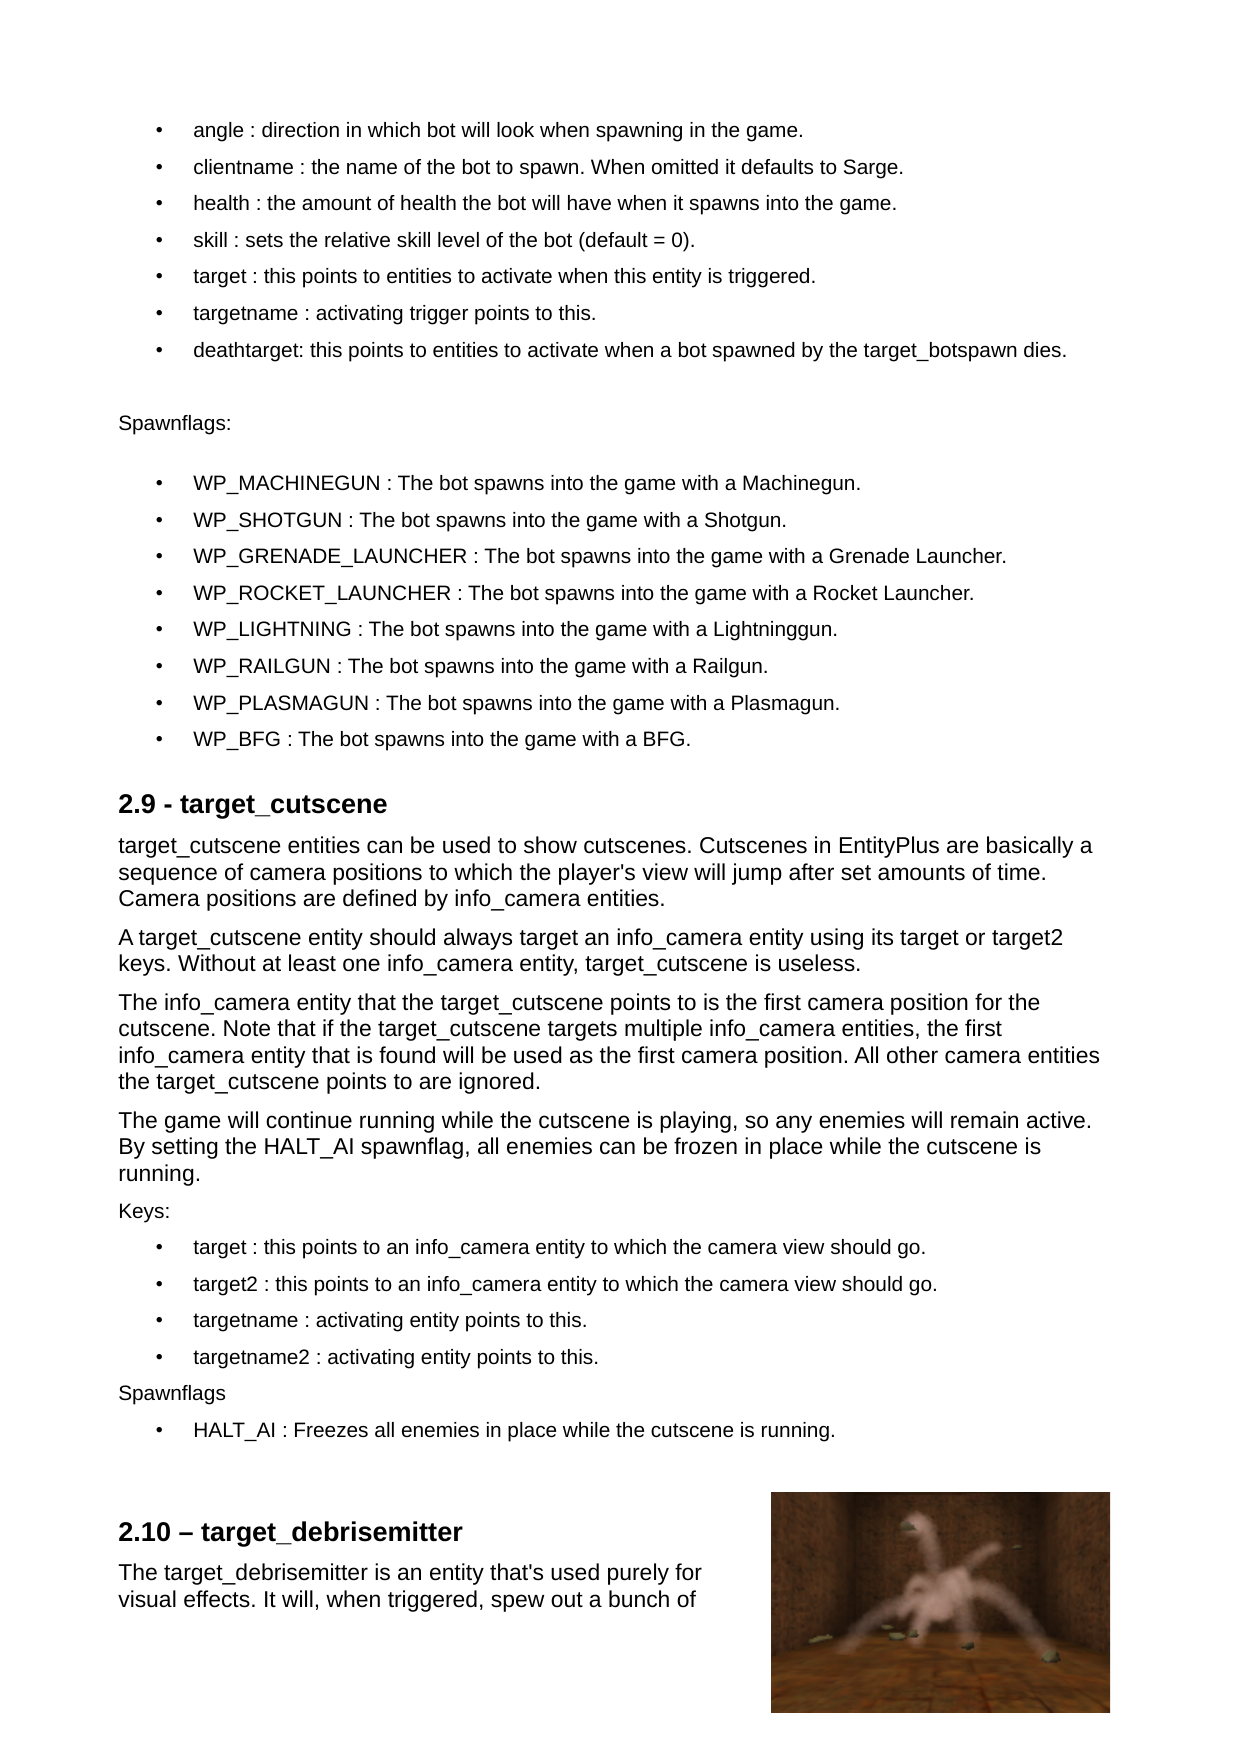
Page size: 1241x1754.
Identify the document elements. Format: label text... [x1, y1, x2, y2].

list WP_SHOTGUN : The bot spawns into the game with a Shotgun. [156, 507, 1122, 532]
list HALT_AI : Freezes all enemies in place while the cutscene is running. [156, 1418, 1122, 1442]
list WP_BFG : The bot spawns into the game with a BFG. [156, 727, 1122, 751]
list health : the amount of health the bot will have when it spawns into the game. [156, 191, 1122, 215]
list target2 : this points to an info_camera entity to which the camera view should go. [156, 1271, 1122, 1296]
text Spawnflags [118, 1381, 1122, 1405]
list angle : direction in which bot will look when spawning in the game. [156, 118, 1122, 142]
list target : this points to an info_camera entity to which the camera view should go. [156, 1235, 1122, 1259]
list clientname : the name of the bot to spawn. When omitted it defaults to Sarge. [156, 155, 1122, 179]
list WP_LIGHTNING : The bot spawns into the game with a Lightninggun. [156, 617, 1122, 641]
text The info_camera entity that the target_cutscene points to is the first camera position for the cutscene. Note that if the target_cutscene targets multiple info_camera entities, the first info_camera entity that is found will be used as the first camera position. All other camera entities the target_cutscene points to are ignored. [118, 989, 1122, 1094]
list target : this points to entities to activate when this entity is triggered. [156, 264, 1122, 288]
subtitle 2.10 – target_debrisemitter [118, 1516, 771, 1547]
subtitle 2.9 - target_cutscene [118, 788, 1122, 820]
list skill : sets the relative skill level of the bot (default = 0). [156, 228, 1122, 252]
list targetname : activating entity points to this. [156, 1308, 1122, 1332]
list WP_MACHINEGUN : The bot spawns into the game with a Machinegun. [156, 471, 1122, 495]
text Spawnflags: [118, 411, 1122, 458]
list deathtarget: this points to entities to activate when a bot spawned by the target_botspawn dies. [156, 337, 1122, 362]
list targetname : activating trigger points to this. [156, 301, 1122, 325]
text target_cutscene entities can be used to show cutscenes. Cutscenes in EntityPlus are basically a sequence of camera positions to which the player's view will jump after set amounts of time. Camera positions are defined by info_camera entities. [118, 832, 1122, 911]
list WP_GRENADE_LAUNCHER : The bot spawns into the game with a Grenade Launcher. [156, 544, 1122, 568]
text Keys: [118, 1198, 1122, 1222]
text The game will continue running while the cutscene is playing, so any enemies will remain active. By setting the HALT_AI spawnflag, all enemies can be frozen in place while the cutscene is running. [118, 1107, 1122, 1186]
list targetname2 : activating entity points to this. [156, 1344, 1122, 1369]
list WP_RAILGUN : The bot spawns into the game with a Railgun. [156, 654, 1122, 678]
list WP_PLASMAGUN : The bot spawns into the game with a Plasmagun. [156, 690, 1122, 714]
text The target_debrisemitter is an entity that's used purely for visual effects. It will, when triggered, spew out a bunch of [118, 1559, 771, 1612]
picture [771, 1492, 1110, 1713]
text A target_cutscene entity should always target an info_camera entity using its target or target2 keys. Without at least one info_camera entity, target_cutscene is useless. [118, 924, 1122, 976]
list WP_ROCKET_LAUNCHER : The bot spawns into the game with a Rocket Launcher. [156, 581, 1122, 605]
